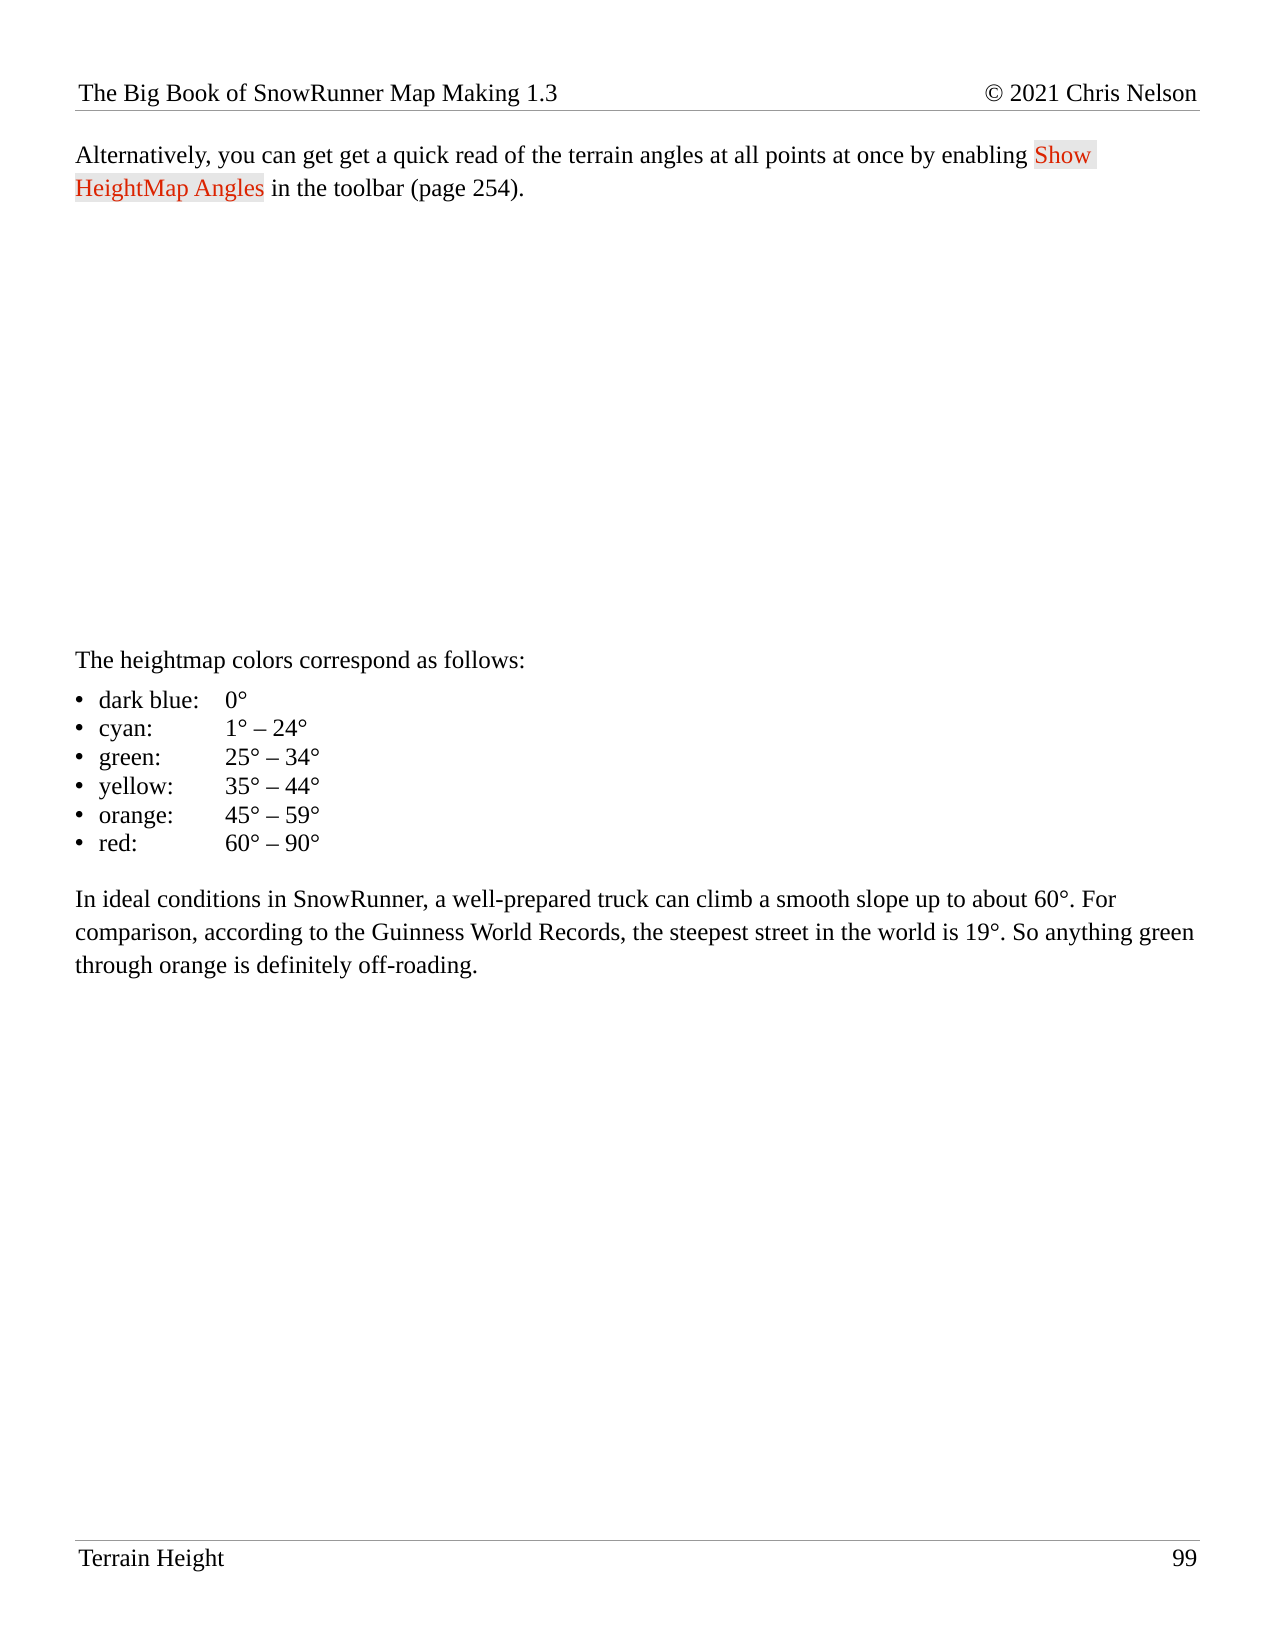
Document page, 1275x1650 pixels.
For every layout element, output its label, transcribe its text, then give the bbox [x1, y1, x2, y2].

subtitle The heightmap colors correspond as follows: [75, 646, 1200, 674]
list dark blue: 0° [75, 685, 1200, 713]
text Alternatively, you can get get a quick read of the terrain angles at all points at once by enabling Show HeightMap Angles in the toolbar (page 254). [75, 140, 1200, 202]
list green: 25° – 34° [75, 742, 1200, 771]
list red: 60° – 90° [75, 828, 1200, 857]
list orange: 45° – 59° [75, 800, 1200, 828]
text In ideal conditions in SnowRunner, a well-prepared truck can climb a smooth slope up to about 60°. For comparison, according to the Guinness World Records, the steepest street in the world is 19°. So anything green through orange is definitely off-roading. [75, 884, 1200, 979]
list yellow: 35° – 44° [75, 771, 1200, 800]
list cyan: 1° – 24° [75, 713, 1200, 742]
